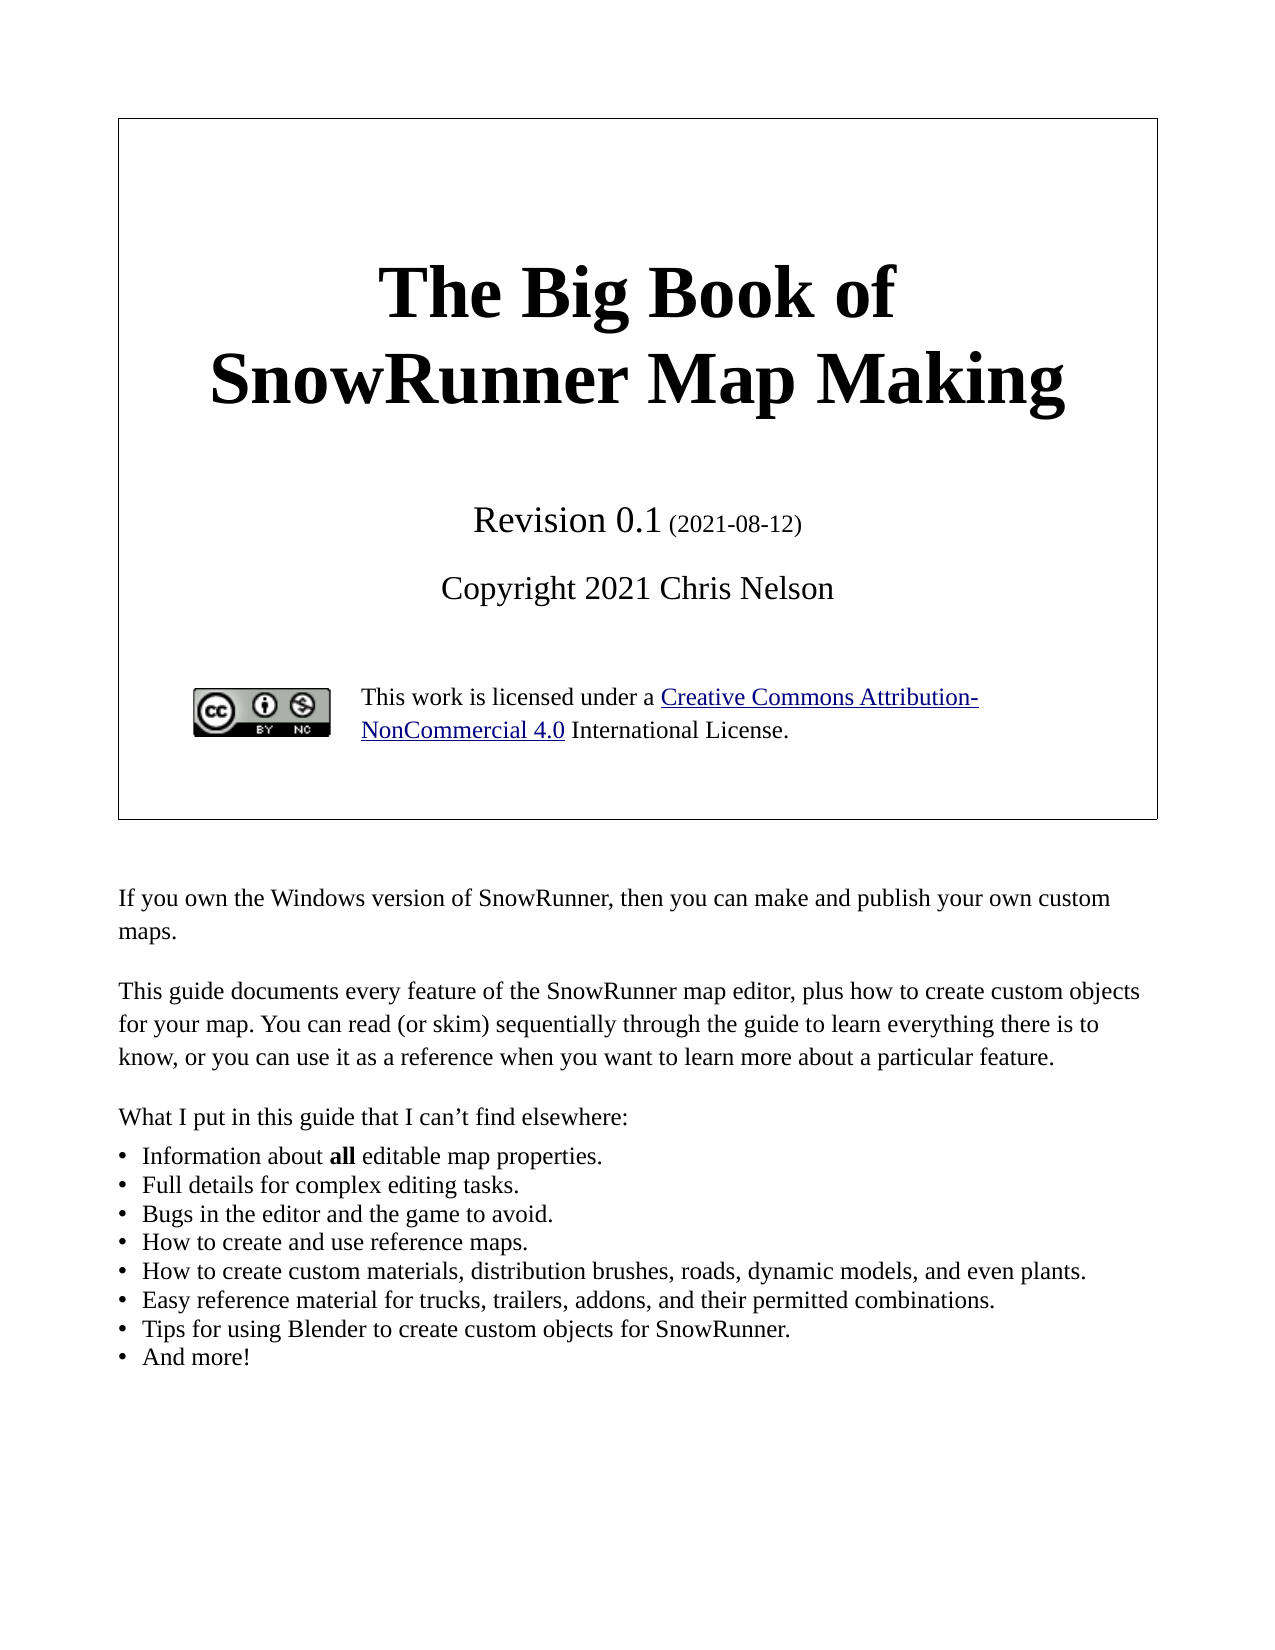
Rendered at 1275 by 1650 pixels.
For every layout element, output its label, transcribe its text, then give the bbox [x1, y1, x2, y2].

list Tips for using Blender to create custom objects for SnowRunner. [118, 1314, 1157, 1342]
title The Big Book of SnowRunner Map Making [193, 247, 1082, 420]
subtitle What I put in this guide that I can’t find elsewhere: [118, 1102, 1157, 1131]
picture [193, 688, 331, 737]
list How to create custom materials, distribution brushes, roads, dynamic models, and even plants. [118, 1256, 1157, 1285]
text This work is licensed under a Creative Commons Attribution-NonCommercial 4.0 International License. [193, 682, 1082, 744]
list How to create and use reference maps. [118, 1227, 1157, 1256]
list Full details for complex editing tasks. [118, 1170, 1157, 1199]
subtitle Revision 0.1 (2021-08-12) [193, 498, 1082, 541]
text If you own the Windows version of SnowRunner, then you can make and publish your own custom maps. [118, 883, 1157, 945]
list Easy reference material for trucks, trailers, addons, and their permitted combinations. [118, 1285, 1157, 1314]
list Information about all editable map properties. [118, 1141, 1157, 1170]
list Bugs in the editor and the game to avoid. [118, 1199, 1157, 1227]
text Copyright 2021 Chris Nelson [193, 568, 1082, 607]
list And more! [118, 1342, 1157, 1371]
text This guide documents every feature of the SnowRunner map editor, plus how to create custom objects for your map. You can read (or skim) sequentially through the guide to learn everything there is to know, or you can use it as a reference when you want to learn more about a particular feature. [118, 976, 1157, 1071]
